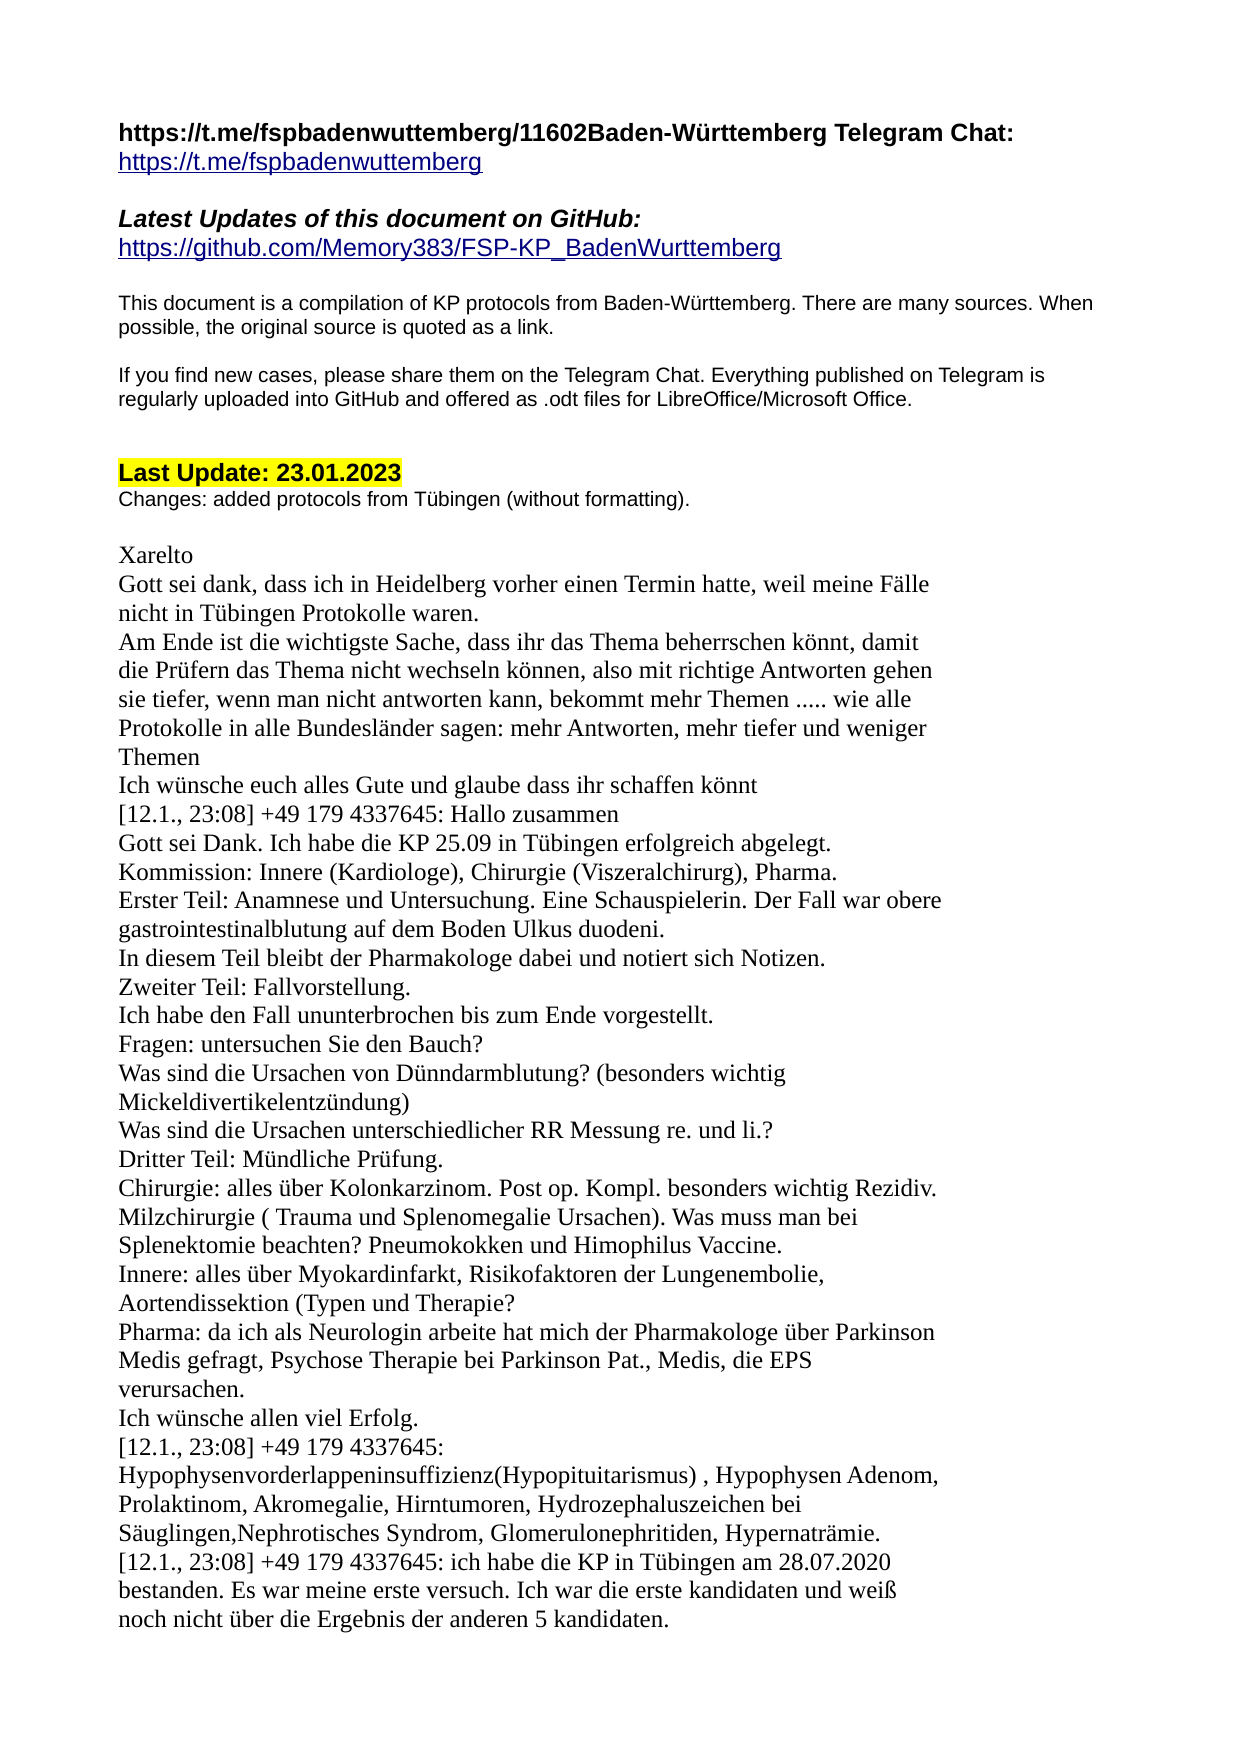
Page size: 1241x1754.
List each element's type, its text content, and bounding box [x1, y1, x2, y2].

text Innere: alles über Myokardinfarkt, Risikofaktoren der Lungenembolie, [118, 1259, 1122, 1288]
text Gott sei dank, dass ich in Heidelberg vorher einen Termin hatte, weil meine Fälle [118, 569, 1122, 598]
text Was sind die Ursachen unterschiedlicher RR Messung re. und li.? [118, 1116, 1122, 1144]
text verursachen. [118, 1374, 1122, 1403]
text gastrointestinalblutung auf dem Boden Ulkus duodeni. [118, 914, 1122, 943]
text Erster Teil: Anamnese und Untersuchung. Eine Schauspielerin. Der Fall war obere [118, 886, 1122, 914]
text Am Ende ist die wichtigste Sache, dass ihr das Thema beherrschen könnt, damit [118, 627, 1122, 656]
text Chirurgie: alles über Kolonkarzinom. Post op. Kompl. besonders wichtig Rezidiv. [118, 1173, 1122, 1202]
text sie tiefer, wenn man nicht antworten kann, bekommt mehr Themen ..... wie alle [118, 684, 1122, 713]
text Was sind die Ursachen von Dünndarmblutung? (besonders wichtig [118, 1058, 1122, 1087]
text die Prüfern das Thema nicht wechseln können, also mit richtige Antworten gehen [118, 656, 1122, 684]
text Ich wünsche allen viel Erfolg. [118, 1403, 1122, 1432]
text [12.1., 23:08] +49 179 4337645: ich habe die KP in Tübingen am 28.07.2020 [118, 1547, 1122, 1576]
text In diesem Teil bleibt der Pharmakologe dabei und notiert sich Notizen. [118, 943, 1122, 972]
text [12.1., 23:08] +49 179 4337645: [118, 1432, 1122, 1461]
text Milzchirurgie ( Trauma und Splenomegalie Ursachen). Was muss man bei [118, 1202, 1122, 1231]
text Gott sei Dank. Ich habe die KP 25.09 in Tübingen erfolgreich abgelegt. [118, 828, 1122, 857]
text [12.1., 23:08] +49 179 4337645: Hallo zusammen [118, 799, 1122, 828]
text Fragen: untersuchen Sie den Bauch? [118, 1029, 1122, 1058]
text Aortendissektion (Typen und Therapie? [118, 1288, 1122, 1317]
text Medis gefragt, Psychose Therapie bei Parkinson Pat., Medis, die EPS [118, 1346, 1122, 1374]
text Hypophysenvorderlappeninsuffizienz(Hypopituitarismus) , Hypophysen Adenom, [118, 1461, 1122, 1489]
text noch nicht über die Ergebnis der anderen 5 kandidaten. [118, 1604, 1122, 1633]
text Kommission: Innere (Kardiologe), Chirurgie (Viszeralchirurg), Pharma. [118, 857, 1122, 886]
text nicht in Tübingen Protokolle waren. [118, 598, 1122, 627]
text Mickeldivertikelentzündung) [118, 1087, 1122, 1116]
text Themen [118, 742, 1122, 771]
text Ich wünsche euch alles Gute und glaube dass ihr schaffen könnt [118, 771, 1122, 799]
text Pharma: da ich als Neurologin arbeite hat mich der Pharmakologe über Parkinson [118, 1317, 1122, 1346]
text Zweiter Teil: Fallvorstellung. [118, 972, 1122, 1001]
text Ich habe den Fall ununterbrochen bis zum Ende vorgestellt. [118, 1001, 1122, 1029]
text Protokolle in alle Bundesländer sagen: mehr Antworten, mehr tiefer und weniger [118, 713, 1122, 742]
text Dritter Teil: Mündliche Prüfung. [118, 1144, 1122, 1173]
text bestanden. Es war meine erste versuch. Ich war die erste kandidaten und weiß [118, 1576, 1122, 1604]
text Splenektomie beachten? Pneumokokken und Himophilus Vaccine. [118, 1231, 1122, 1259]
text Säuglingen,Nephrotisches Syndrom, Glomerulonephritiden, Hypernaträmie. [118, 1518, 1122, 1547]
text Prolaktinom, Akromegalie, Hirntumoren, Hydrozephaluszeichen bei [118, 1489, 1122, 1518]
text Xarelto [118, 541, 1122, 569]
